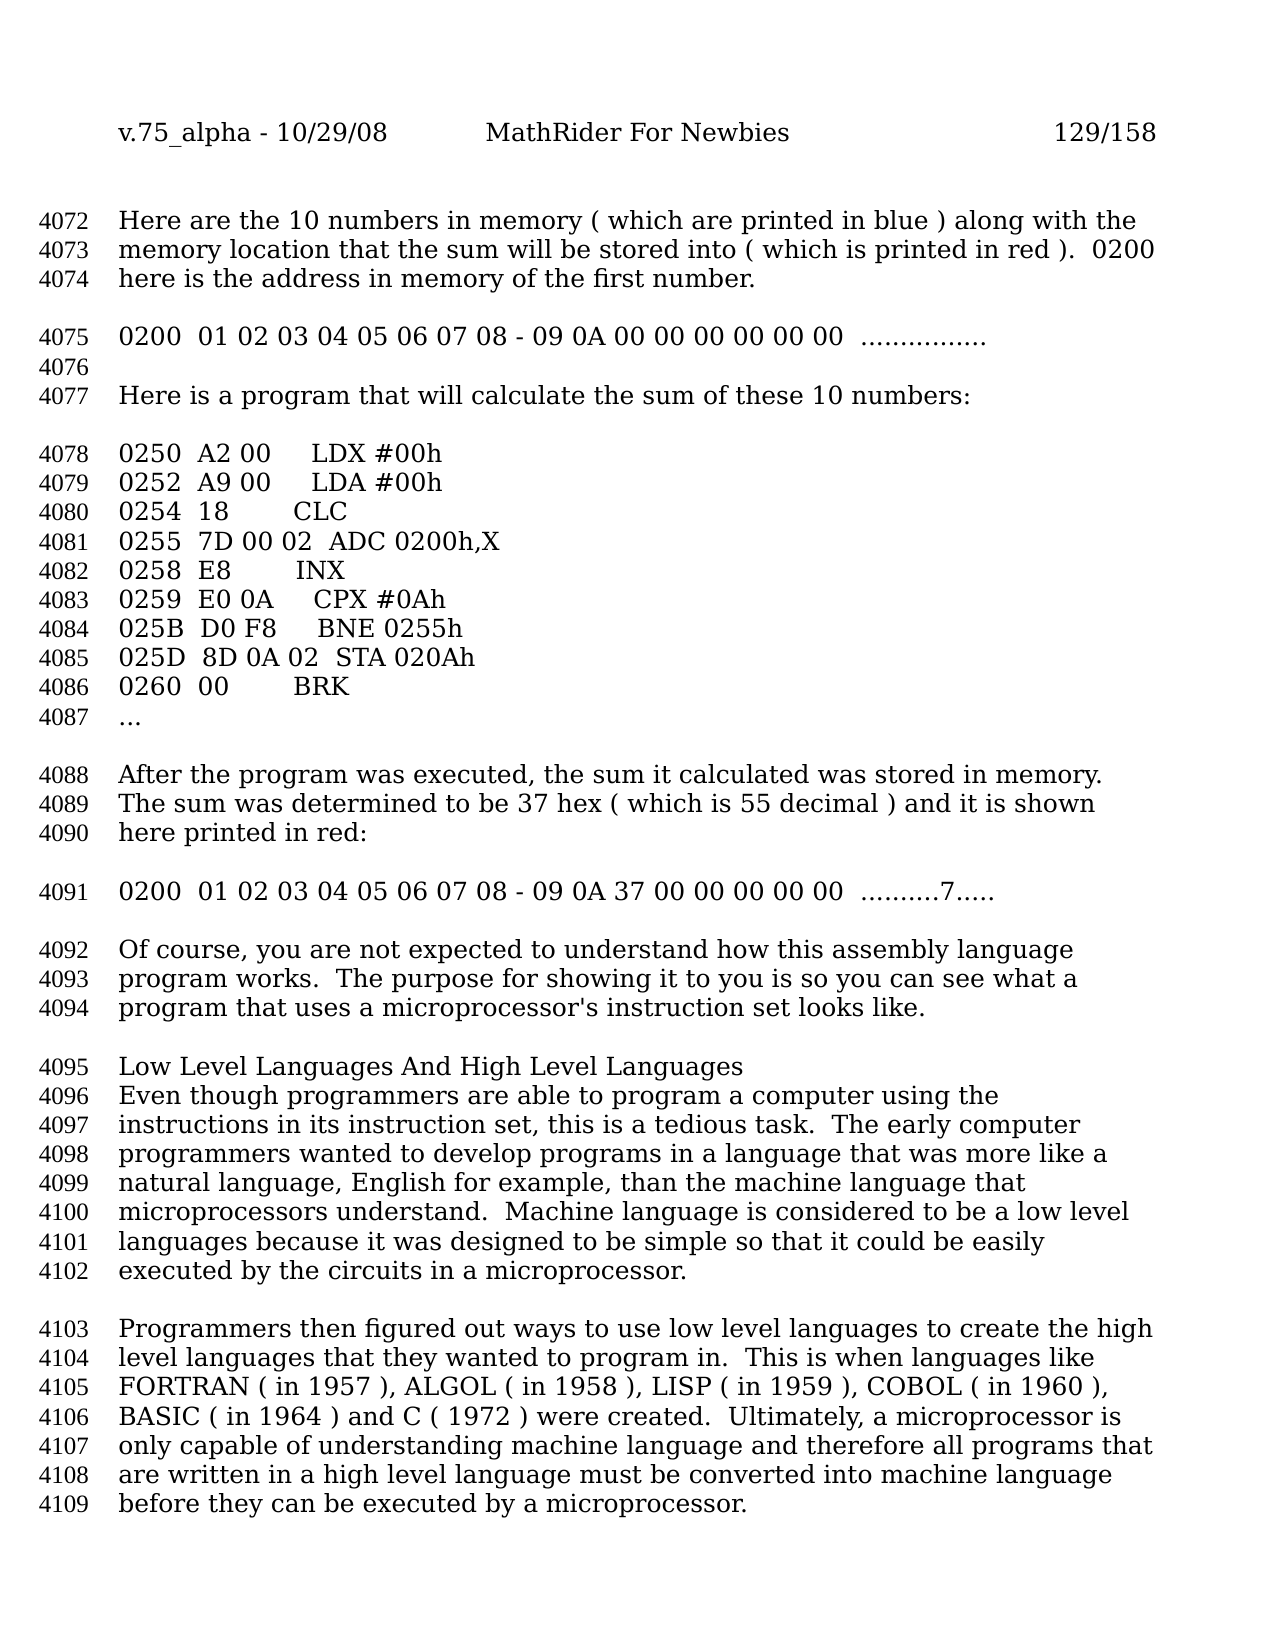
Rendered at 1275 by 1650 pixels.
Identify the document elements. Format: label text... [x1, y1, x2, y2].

text 0258 E8 INX [118, 556, 1157, 585]
text Here are the 10 numbers in memory ( which are printed in blue ) along with the memory location that the sum will be stored into ( which is printed in red ). 0200 here is the address in memory of the first number. [118, 206, 1157, 293]
text Of course, you are not expected to understand how this assembly language program works. The purpose for showing it to you is so you can see what a program that uses a microprocessor's instruction set looks like. [118, 935, 1157, 1023]
text Low Level Languages And High Level Languages [118, 1052, 1157, 1081]
text 0250 A2 00 LDX #00h [118, 439, 1157, 468]
text 0260 00 BRK [118, 673, 1157, 702]
text 0252 A9 00 LDA #00h [118, 468, 1157, 498]
text Programmers then figured out ways to use low level languages to create the high level languages that they wanted to program in. This is when languages like FORTRAN ( in 1957 ), ALGOL ( in 1958 ), LISP ( in 1959 ), COBOL ( in 1960 ), BASIC ( in 1964 ) and C ( 1972 ) were created. Ultimately, a microprocessor is only capable of understanding machine language and therefore all programs that are written in a high level language must be converted into machine language before they can be executed by a microprocessor. [118, 1314, 1157, 1518]
text 0254 18 CLC [118, 498, 1157, 527]
text 0259 E0 0A CPX #0Ah [118, 585, 1157, 614]
text 0200 01 02 03 04 05 06 07 08 - 09 0A 00 00 00 00 00 00 ................ [118, 323, 1157, 352]
text 025D 8D 0A 02 STA 020Ah [118, 643, 1157, 673]
text 025B D0 F8 BNE 0255h [118, 614, 1157, 643]
text 0255 7D 00 02 ADC 0200h,X [118, 527, 1157, 556]
text ... [118, 702, 1157, 731]
text Even though programmers are able to program a computer using the instructions in its instruction set, this is a tedious task. The early computer programmers wanted to develop programs in a language that was more like a natural language, English for example, than the machine language that microprocessors understand. Machine language is considered to be a low level languages because it was designed to be simple so that it could be easily executed by the circuits in a microprocessor. [118, 1081, 1157, 1285]
text After the program was executed, the sum it calculated was stored in memory. The sum was determined to be 37 hex ( which is 55 decimal ) and it is shown here printed in red: [118, 760, 1157, 848]
text Here is a program that will calculate the sum of these 10 numbers: [118, 381, 1157, 410]
text 0200 01 02 03 04 05 06 07 08 - 09 0A 37 00 00 00 00 00 ..........7..... [118, 877, 1157, 906]
